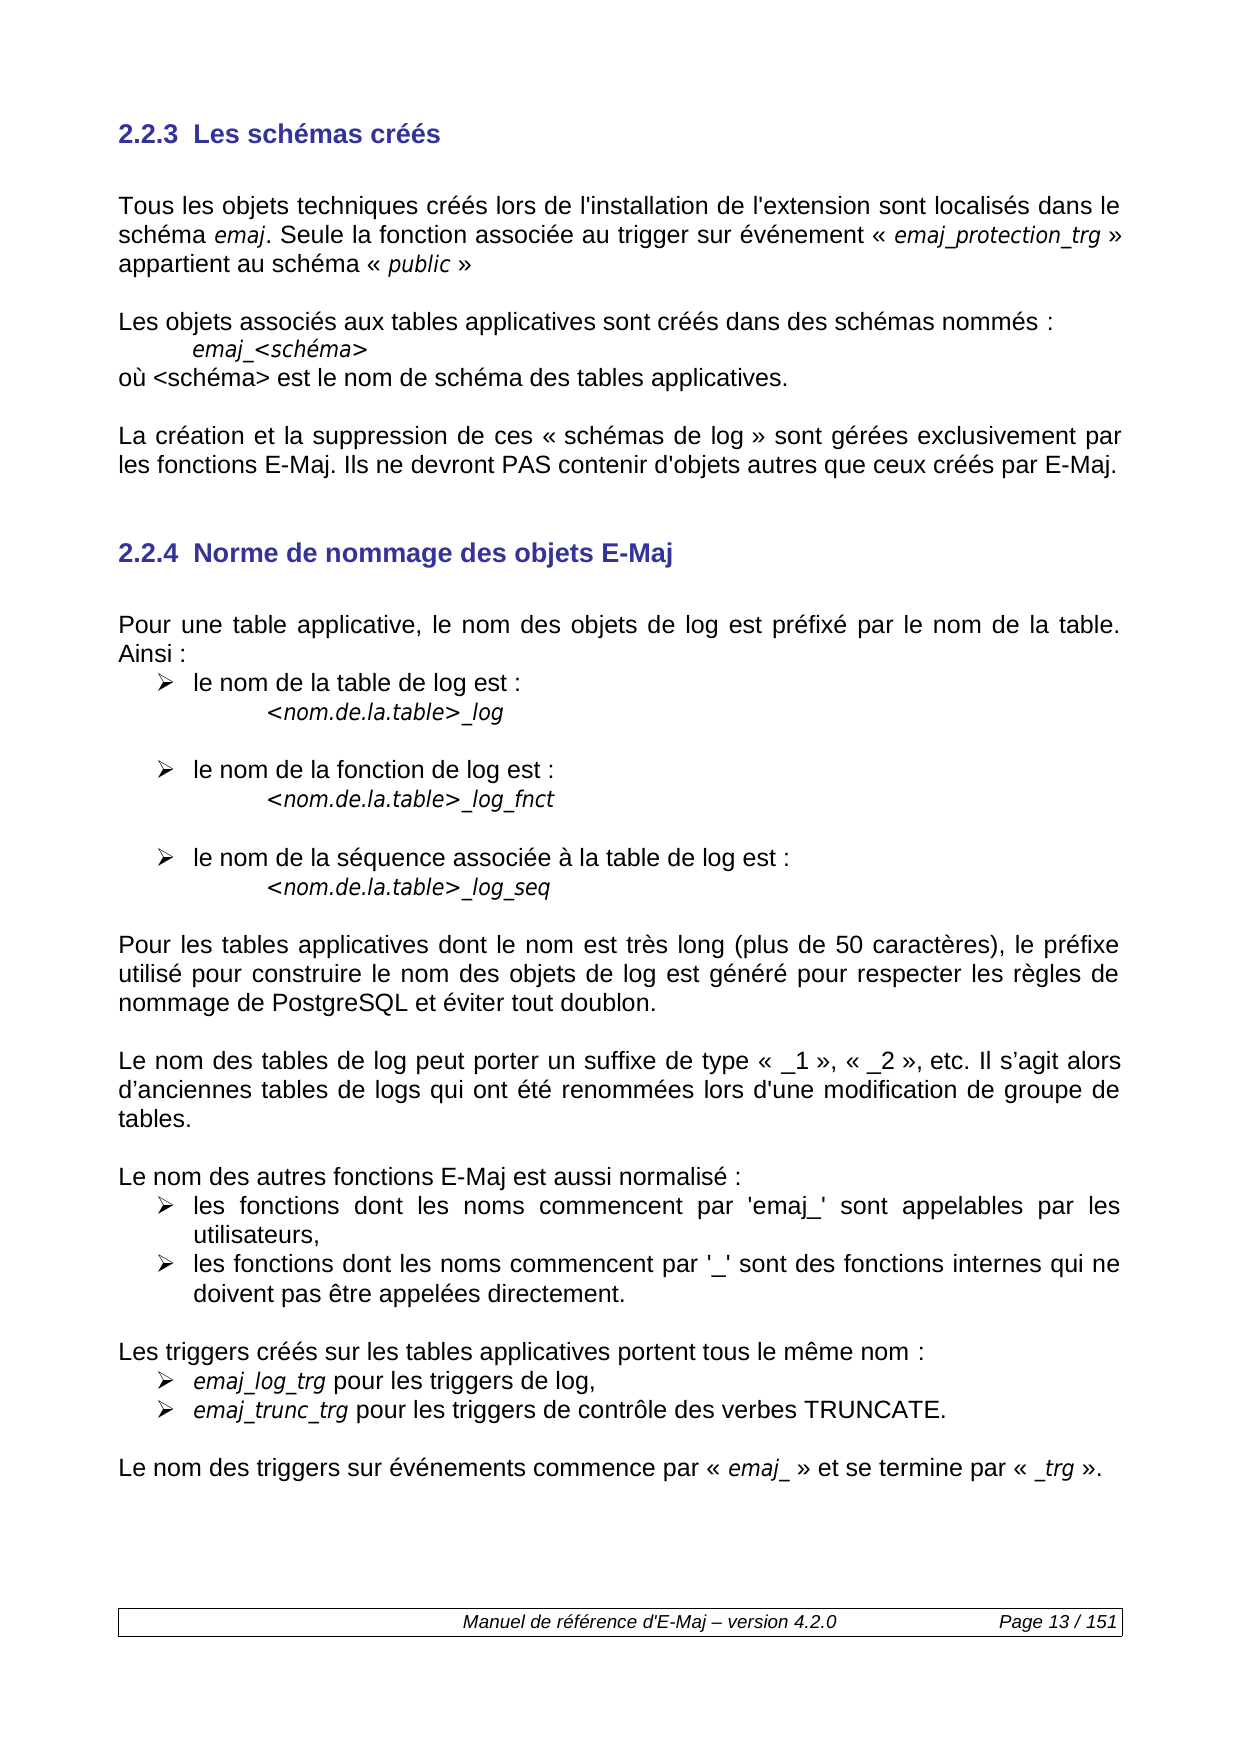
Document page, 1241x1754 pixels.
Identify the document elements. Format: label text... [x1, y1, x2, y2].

subtitle Les schémas créés [118, 118, 1122, 149]
list emaj_trunc_trg pour les triggers de contrôle des verbes TRUNCATE. [156, 1395, 1122, 1424]
list le nom de la fonction de log est : <nom.de.la.table>_log_fnct [156, 755, 1122, 813]
text où <schéma> est le nom de schéma des tables applicatives. [118, 363, 1122, 392]
list les fonctions dont les noms commencent par '_' sont des fonctions internes qui ne doivent pas être appelées directement. [156, 1249, 1122, 1307]
text Les triggers créés sur les tables applicatives portent tous le même nom : [118, 1337, 1122, 1366]
text La création et la suppression de ces « schémas de log » sont gérées exclusivement par les fonctions E-Maj. Ils ne devront PAS contenir d'objets autres que ceux créés par E-Maj. [118, 421, 1122, 479]
list les fonctions dont les noms commencent par 'emaj_' sont appelables par les utilisateurs, [156, 1191, 1122, 1249]
text Pour les tables applicatives dont le nom est très long (plus de 50 caractères), le préfixe utilisé pour construire le nom des objets de log est généré pour respecter les règles de nommage de PostgreSQL et éviter tout doublon. [118, 930, 1122, 1017]
list le nom de la table de log est : <nom.de.la.table>_log [156, 668, 1122, 726]
text Les objets associés aux tables applicatives sont créés dans des schémas nommés : [118, 307, 1122, 336]
text Pour une table applicative, le nom des objets de log est préfixé par le nom de la table. Ainsi : [118, 610, 1122, 668]
text emaj_<schéma> [118, 336, 1122, 363]
list le nom de la séquence associée à la table de log est : <nom.de.la.table>_log_seq [156, 842, 1122, 901]
text Le nom des autres fonctions E-Maj est aussi normalisé : [118, 1133, 1122, 1191]
list emaj_log_trg pour les triggers de log, [156, 1366, 1122, 1395]
subtitle Norme de nommage des objets E-Maj [118, 537, 1122, 568]
text Tous les objets techniques créés lors de l'installation de l'extension sont localisés dans le schéma emaj. Seule la fonction associée au trigger sur événement « emaj_protection_trg » appartient au schéma « public » [118, 191, 1122, 278]
text Le nom des tables de log peut porter un suffixe de type « _1 », « _2 », etc. Il s’agit alors d’anciennes tables de logs qui ont été renommées lors d'une modification de groupe de tables. [118, 1046, 1122, 1133]
text Le nom des triggers sur événements commence par « emaj_ » et se termine par « _trg ». [118, 1453, 1122, 1482]
